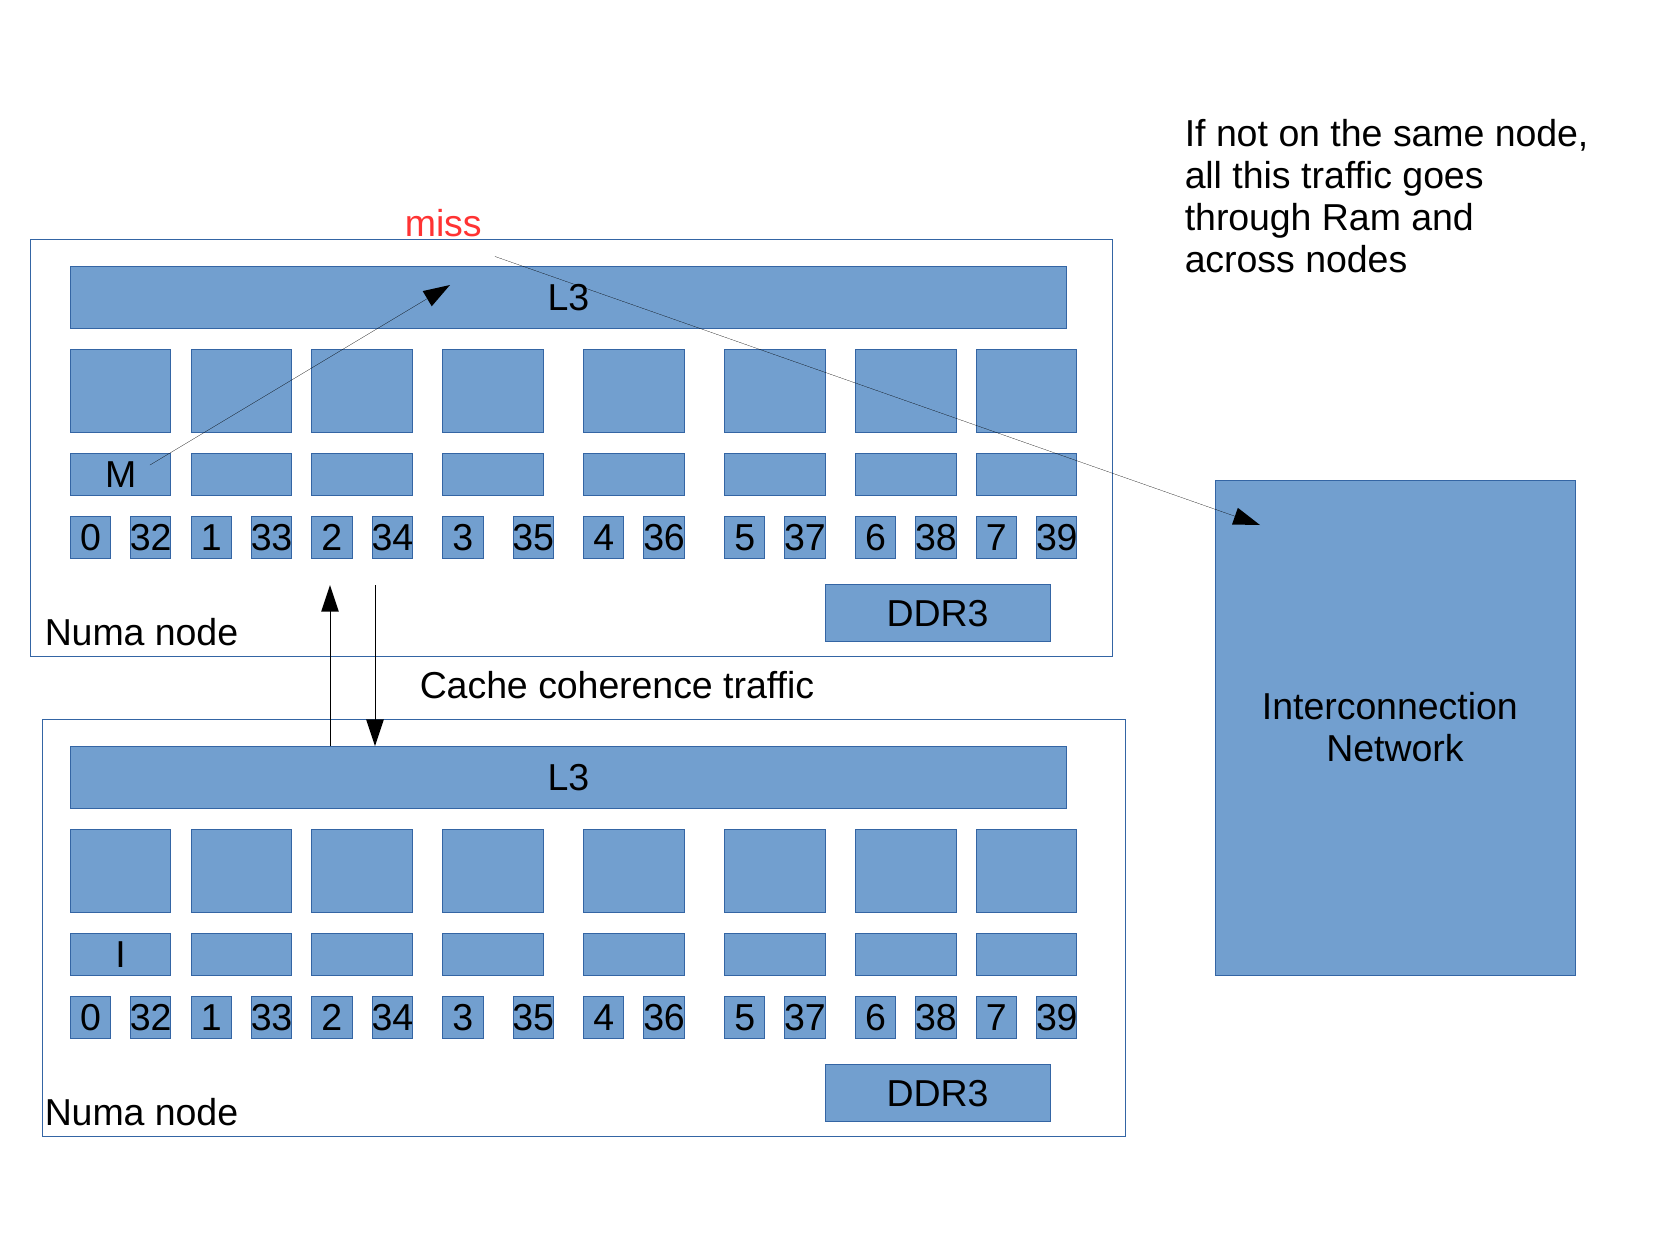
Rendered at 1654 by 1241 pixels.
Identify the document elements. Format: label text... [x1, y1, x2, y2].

text_box [42, 719, 1126, 1137]
text_box DDR3 [825, 584, 1051, 642]
text_box Numa node [30, 1084, 331, 1171]
text_box Interconnection Network [1215, 480, 1576, 976]
text_box DDR3 [825, 1064, 1051, 1122]
text_box Cache coherence traffic [405, 656, 916, 714]
text_box Numa node [30, 604, 330, 691]
text_box miss [390, 195, 511, 252]
text_box [30, 239, 1113, 657]
text_box If not on the same node, all this traffic goes through Ram and across nodes [1170, 105, 1606, 288]
